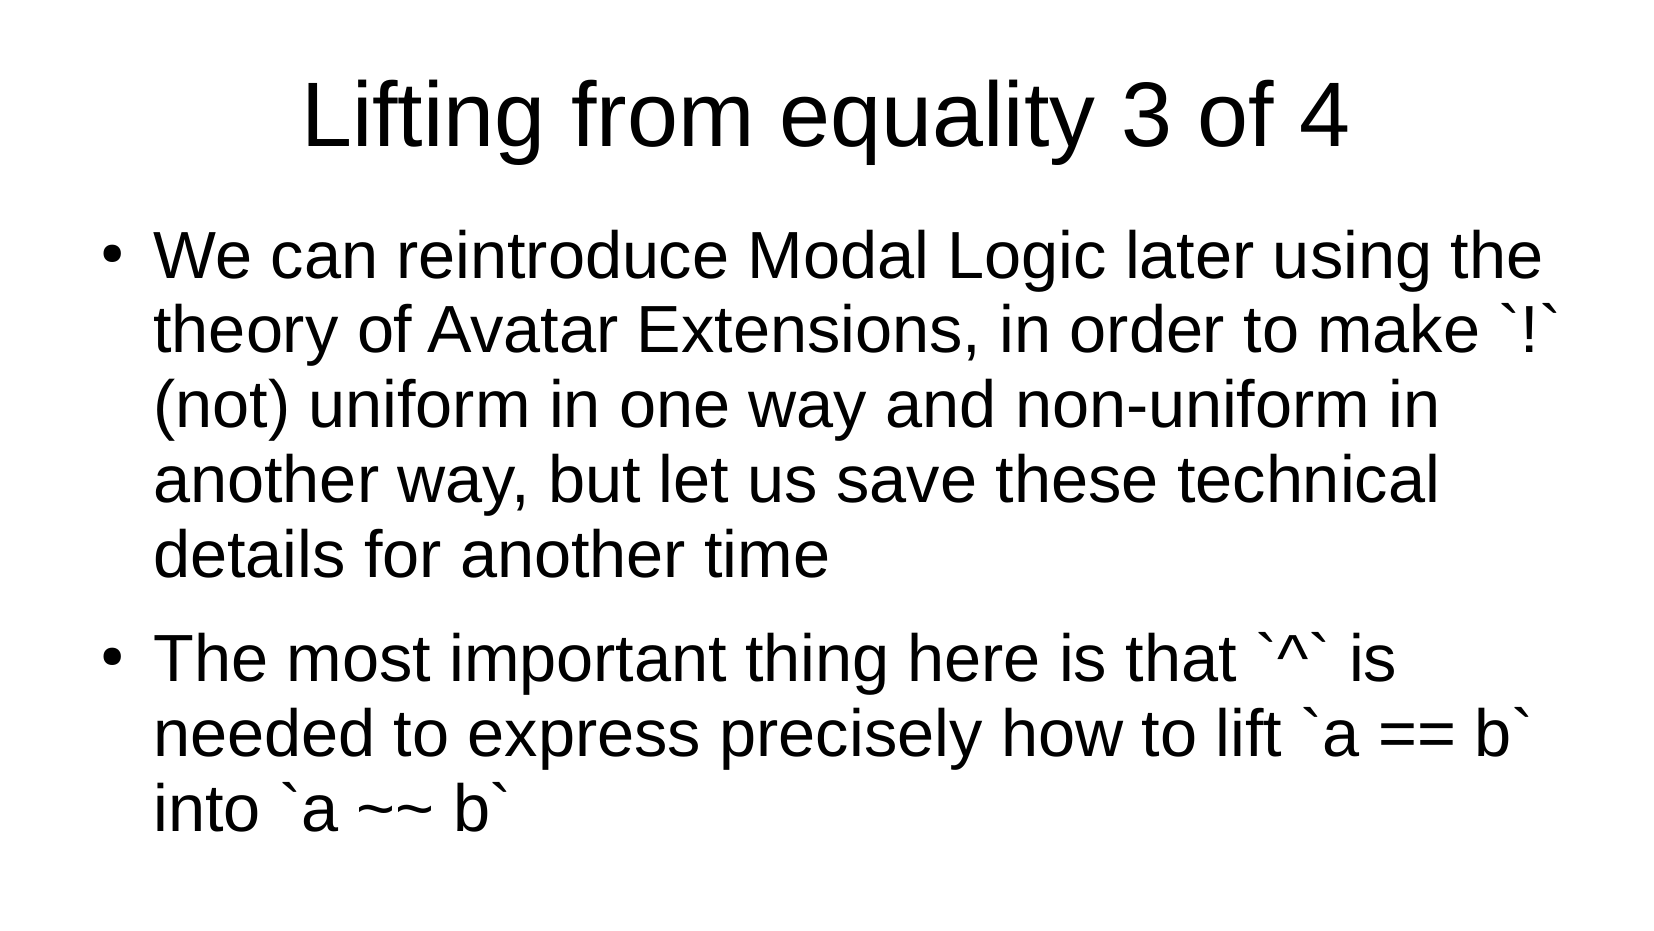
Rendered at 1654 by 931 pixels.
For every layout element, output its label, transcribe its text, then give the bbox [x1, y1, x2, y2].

title Lifting from equality 3 of 4 [82, 37, 1571, 193]
list We can reintroduce Modal Logic later using the theory of Avatar Extensions, in order to make `!` (not) uniform in one way and non-uniform in another way, but let us save these technical details for another time The most important thing here is that `^` is needed to express precisely how to lift `a == b` into `a ~~ b` [82, 217, 1571, 863]
